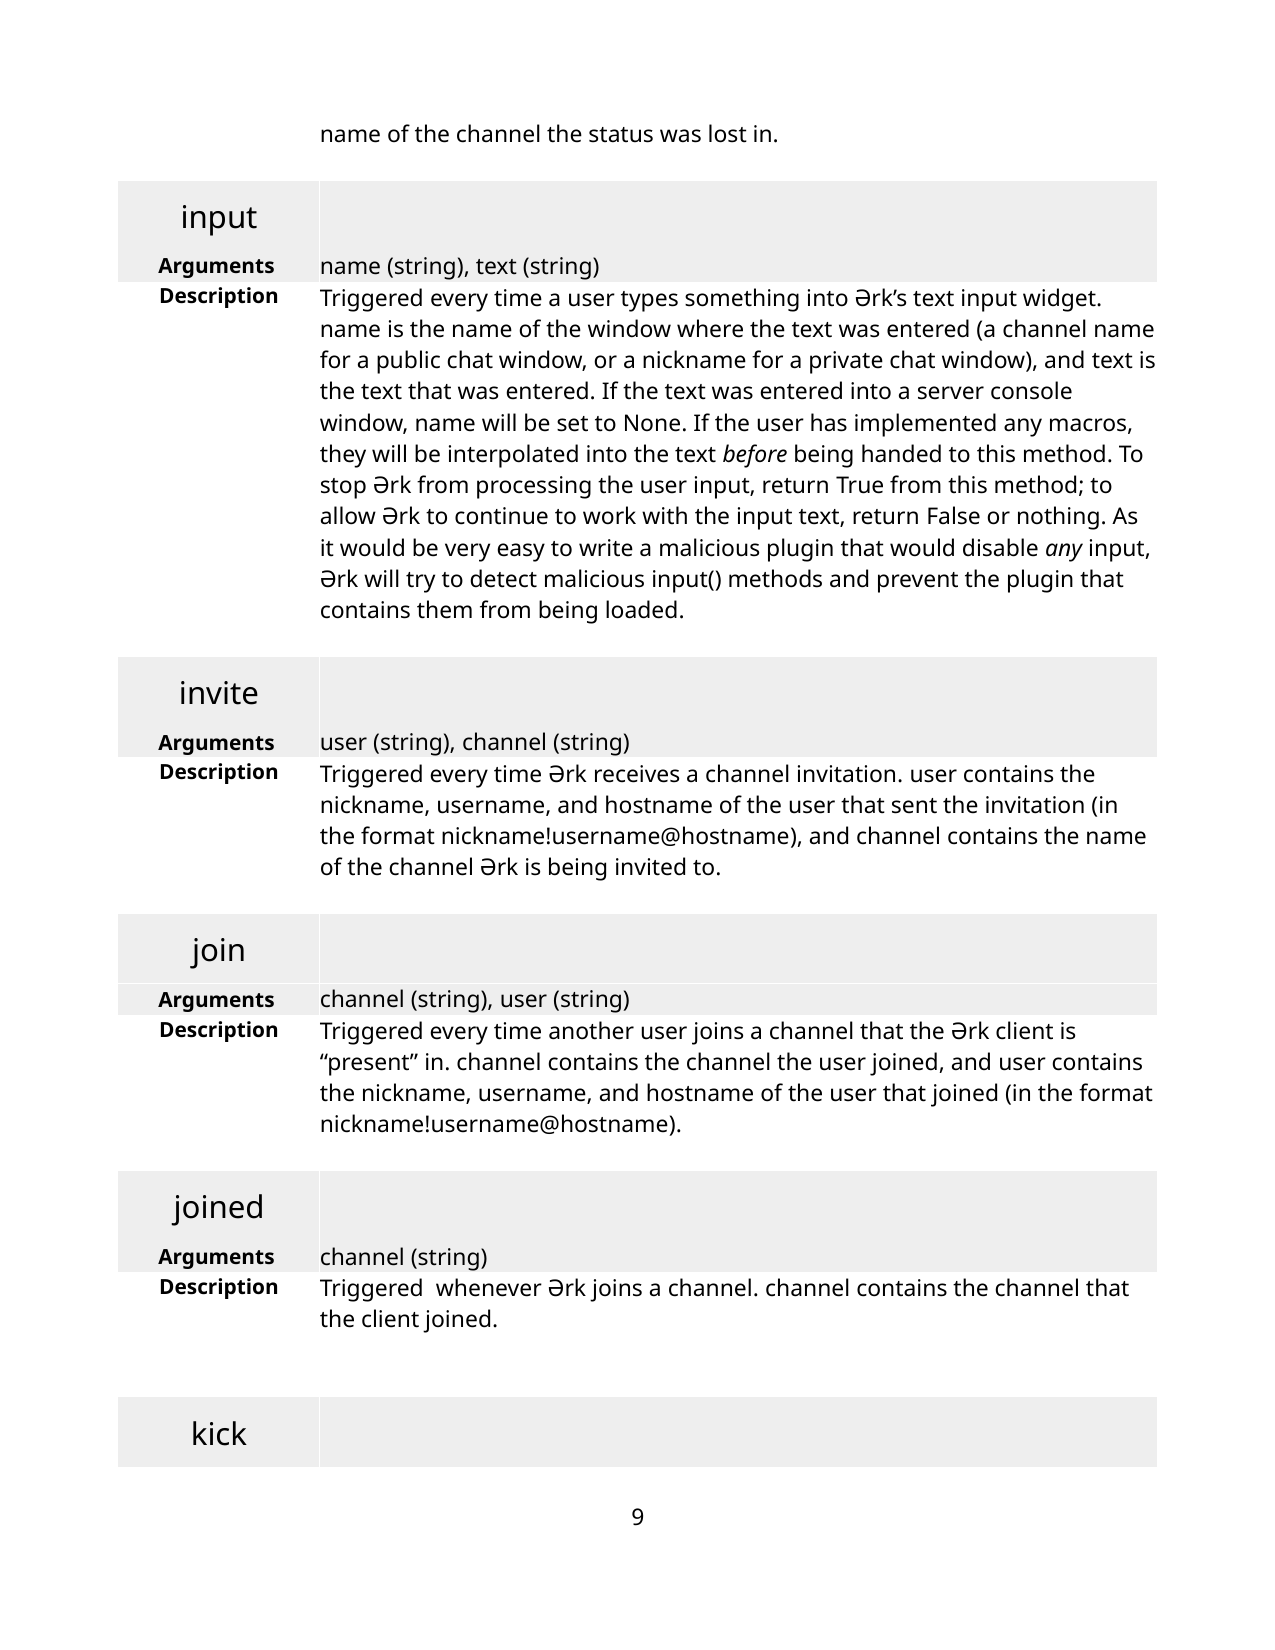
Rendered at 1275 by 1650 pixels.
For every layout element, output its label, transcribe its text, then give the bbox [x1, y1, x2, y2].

table_cell user (string), channel (string) [320, 726, 1157, 757]
table_cell Arguments [118, 984, 319, 1015]
table_cell Description [118, 758, 319, 882]
table_cell name (string), text (string) [320, 250, 1157, 282]
table_header [320, 1171, 1157, 1241]
table_cell [118, 118, 319, 149]
table_header [320, 914, 1157, 983]
table_header joined [118, 1171, 319, 1241]
table_header [320, 181, 1157, 250]
table_cell Triggered every time a user types something into Ərk’s text input widget. name is the name of the window where the text was entered (a channel name for a public chat window, or a nickname for a private chat window), and text is the text that was entered. If the text was entered into a server console window, name will be set to None. If the user has implemented any macros, they will be interpolated into the text before being handed to this method. To stop Ərk from processing the user input, return True from this method; to allow Ərk to continue to work with the input text, return False or nothing. As it would be very easy to write a malicious plugin that would disable any input, Ərk will try to detect malicious input() methods and prevent the plugin that contains them from being loaded. [320, 282, 1157, 625]
table_cell Arguments [118, 1241, 319, 1272]
table_header [320, 1397, 1157, 1467]
table_cell Arguments [118, 250, 319, 282]
table_cell Description [118, 282, 319, 625]
table_cell Description [118, 1272, 319, 1334]
table_header kick [118, 1397, 319, 1467]
table_cell Triggered whenever Ərk joins a channel. channel contains the channel that the client joined. [320, 1272, 1157, 1334]
table_cell channel (string) [320, 1241, 1157, 1272]
table_header input [118, 181, 319, 250]
table_cell name of the channel the status was lost in. [320, 118, 1157, 149]
table_cell Triggered every time Ərk receives a channel invitation. user contains the nickname, username, and hostname of the user that sent the invitation (in the format nickname!username@hostname), and channel contains the name of the channel Ərk is being invited to. [320, 758, 1157, 882]
table_header join [118, 914, 319, 983]
table_header [320, 657, 1157, 726]
table_cell Triggered every time another user joins a channel that the Ərk client is “present” in. channel contains the channel the user joined, and user contains the nickname, username, and hostname of the user that joined (in the format nickname!username@hostname). [320, 1015, 1157, 1140]
table_header invite [118, 657, 319, 726]
table_cell Arguments [118, 726, 319, 757]
table_cell channel (string), user (string) [320, 984, 1157, 1015]
table_cell Description [118, 1015, 319, 1140]
